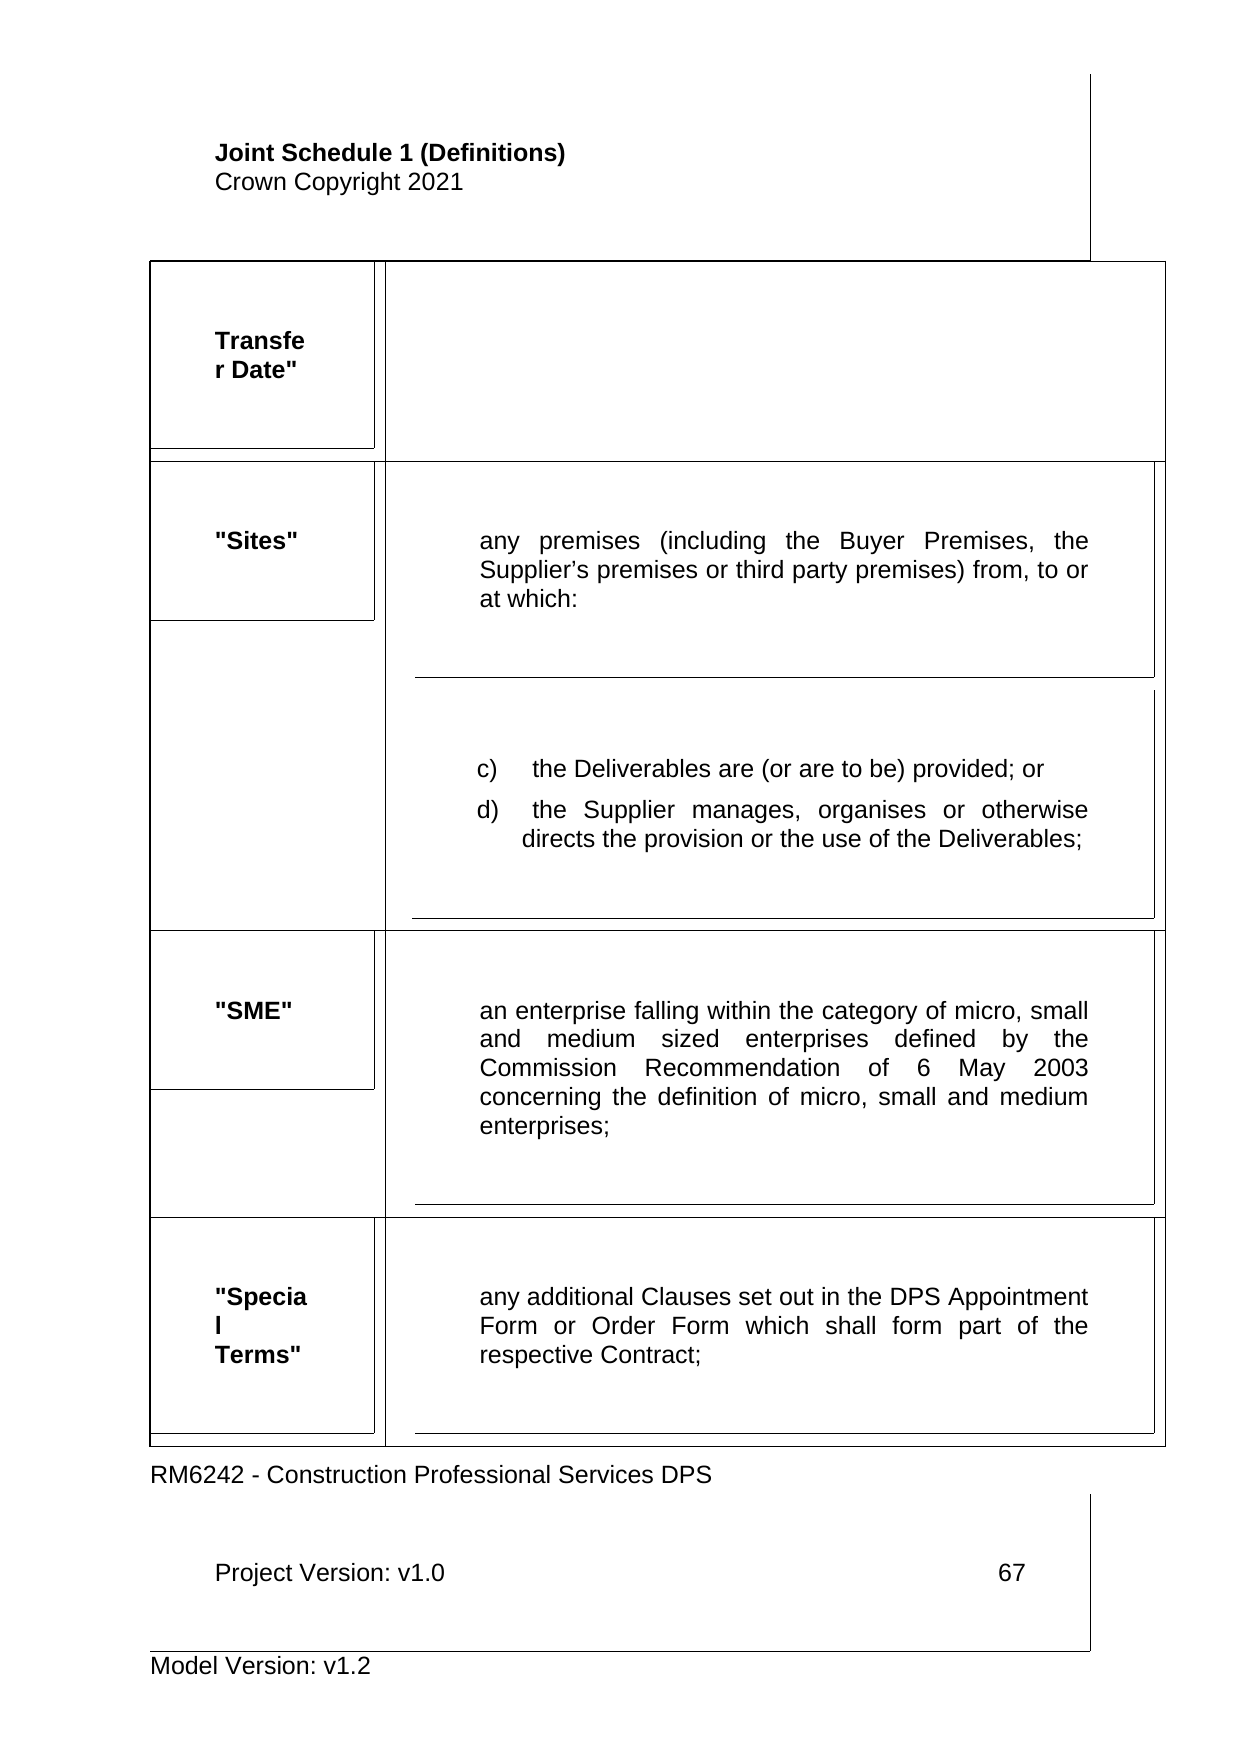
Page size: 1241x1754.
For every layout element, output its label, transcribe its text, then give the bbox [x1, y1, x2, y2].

table_cell Transfer Date" [151, 262, 385, 461]
table_cell "Special Terms" [151, 1218, 385, 1446]
table_cell any premises (including the Buyer Premises, the Supplier’s premises or third party premises) from, to or at which: the Deliverables are (or are to be) provided; or the Supplier manages, organises or otherwise directs the provision or the use of the Deliverables; [386, 462, 1165, 930]
table_cell "SME" [151, 931, 385, 1217]
table_cell any additional Clauses set out in the DPS Appointment Form or Order Form which shall form part of the respective Contract; [386, 1218, 1165, 1446]
table_cell [386, 262, 1165, 461]
table_cell an enterprise falling within the category of micro, small and medium sized enterprises defined by the Commission Recommendation of 6 May 2003 concerning the definition of micro, small and medium enterprises; [386, 931, 1165, 1217]
table_cell "Sites" [151, 462, 385, 930]
